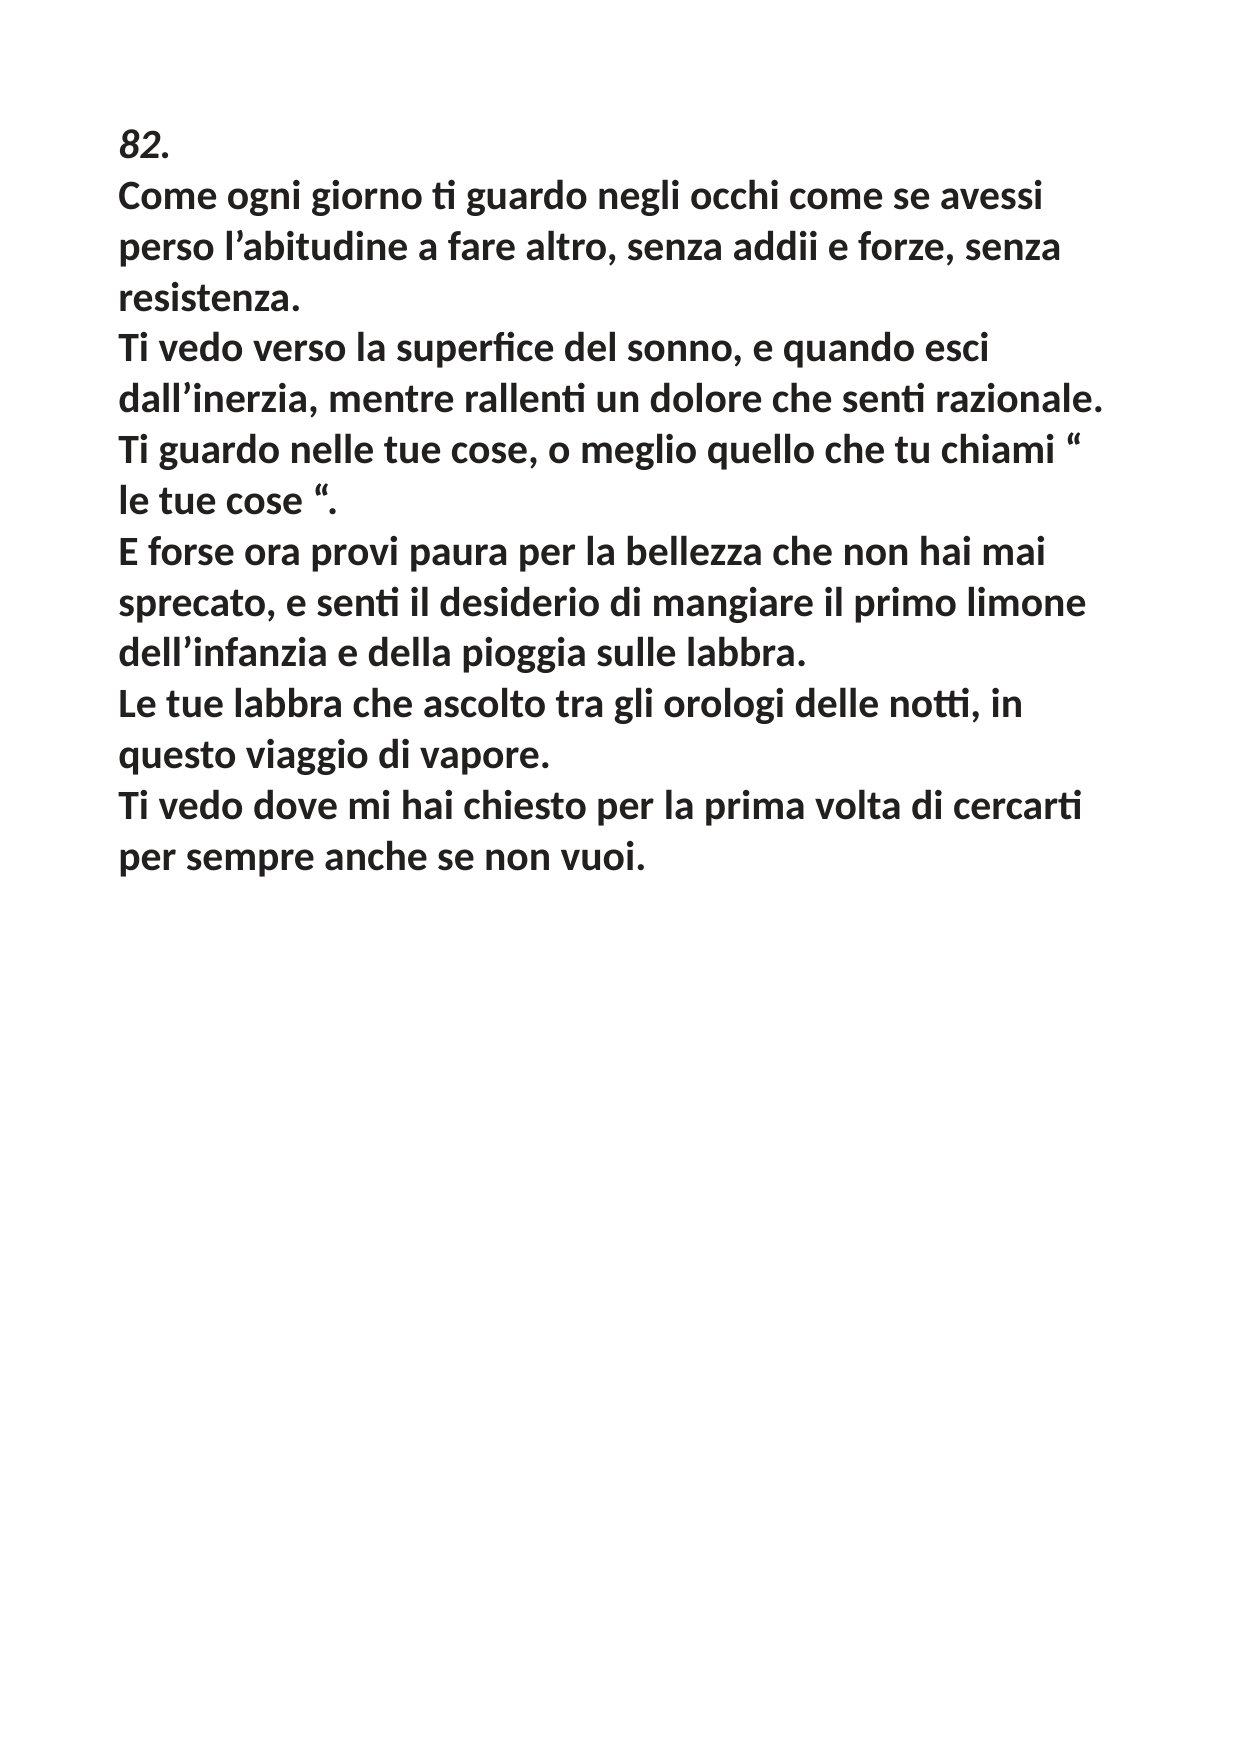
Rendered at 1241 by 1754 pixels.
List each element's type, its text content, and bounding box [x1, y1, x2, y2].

text E forse ora provi paura per la bellezza che non hai mai sprecato, e senti il desiderio di mangiare il primo limone dell’infanzia e della pioggia sulle labbra. [118, 525, 1122, 677]
text Come ogni giorno ti guardo negli occhi come se avessi perso l’abitudine a fare altro, senza addii e forze, senza resistenza. [118, 169, 1122, 321]
text Ti vedo dove mi hai chiesto per la prima volta di cercarti per sempre anche se non vuoi. [118, 779, 1122, 881]
text Ti vedo verso la superfice del sonno, e quando esci dall’inerzia, mentre rallenti un dolore che senti razionale. [118, 321, 1122, 423]
text Ti guardo nelle tue cose, o meglio quello che tu chiami “ le tue cose “. [118, 423, 1122, 525]
text Le tue labbra che ascolto tra gli orologi delle notti, in questo viaggio di vapore. [118, 677, 1122, 779]
text 82. [118, 118, 1122, 169]
